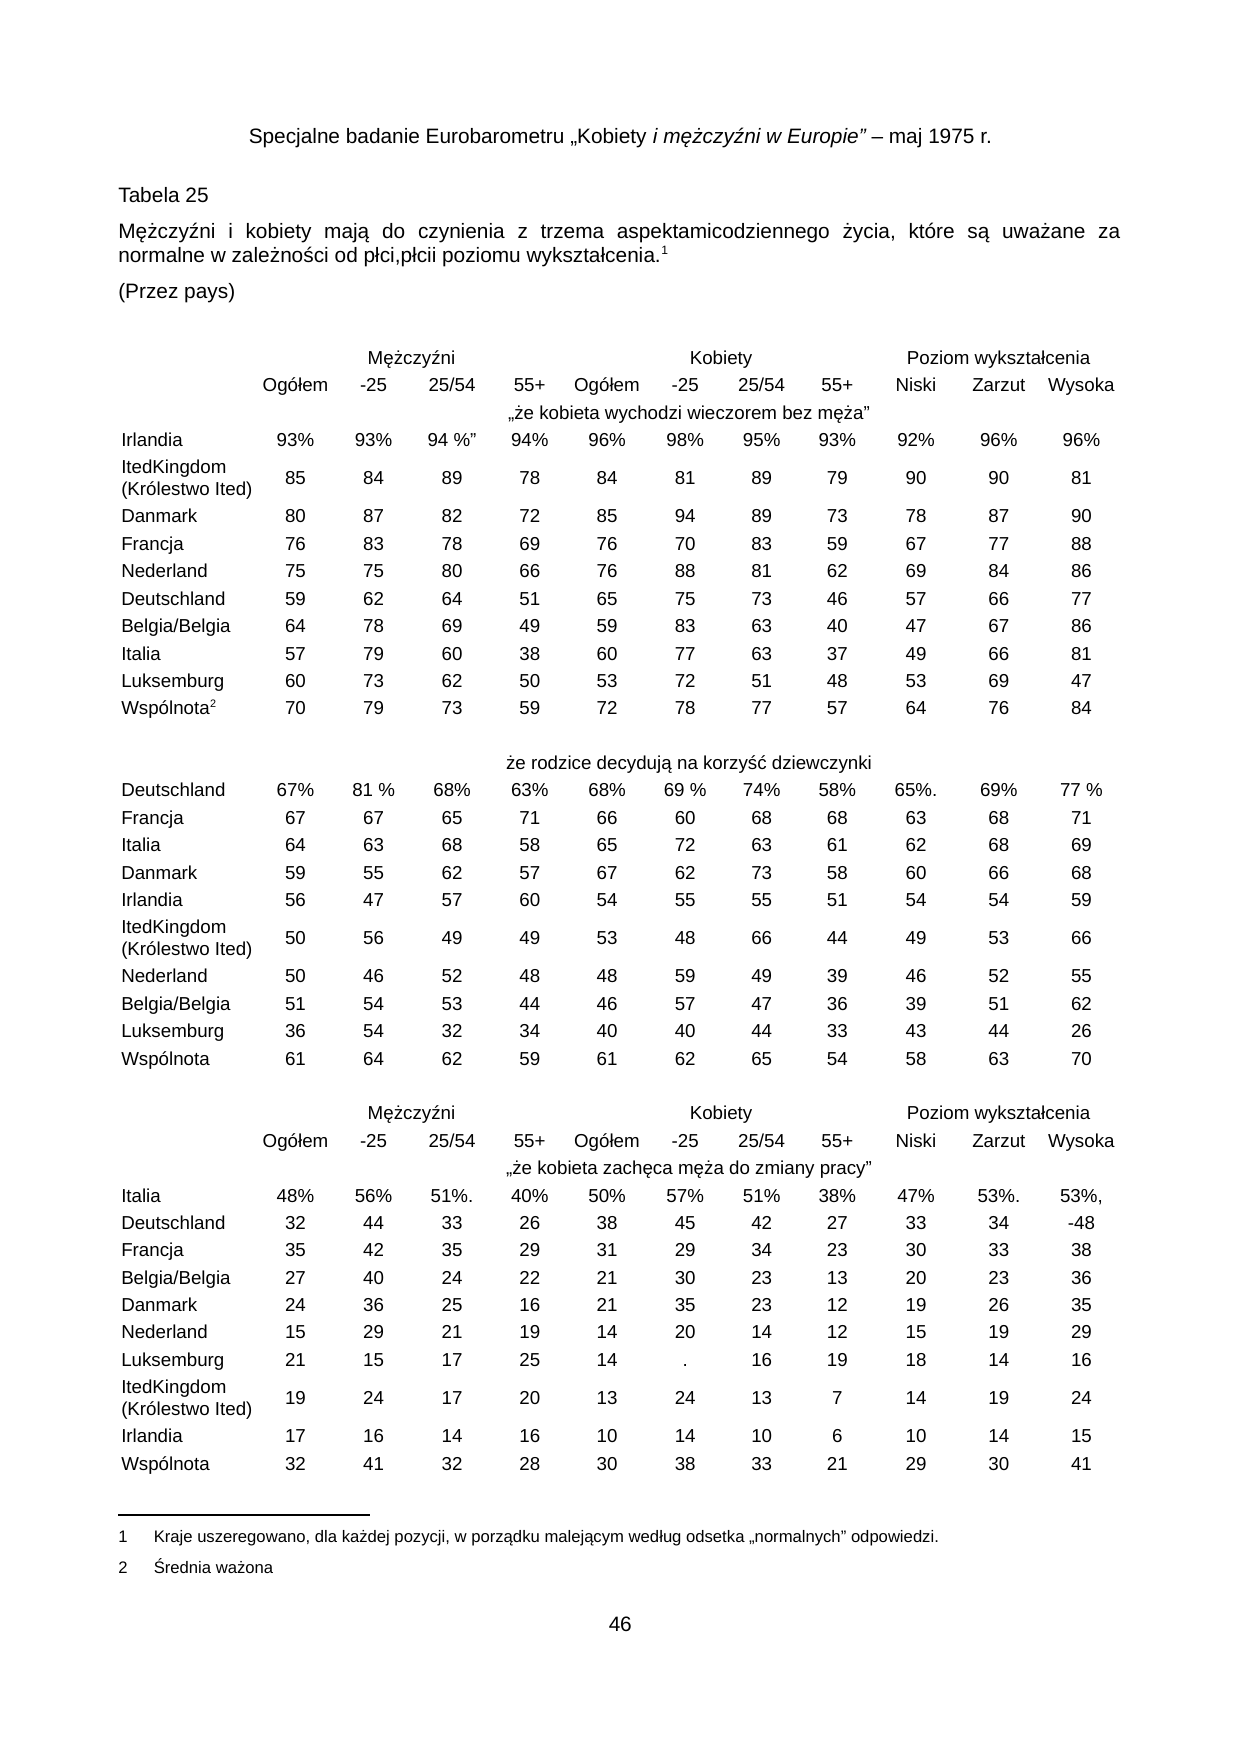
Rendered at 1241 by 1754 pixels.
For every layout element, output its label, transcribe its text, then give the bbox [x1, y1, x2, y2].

table_cell [412, 722, 492, 749]
table_cell 57 [412, 886, 492, 913]
table_cell 47 [1040, 667, 1122, 694]
table_cell 58% [800, 776, 874, 804]
table_cell [492, 1072, 567, 1099]
table_cell 72 [492, 503, 567, 530]
table_cell 72 [567, 694, 647, 722]
table_cell 83 [647, 612, 723, 639]
table_cell 42 [723, 1209, 799, 1236]
table_cell 61 [800, 831, 874, 858]
table_cell 19 [492, 1319, 567, 1346]
table_cell 64 [255, 831, 335, 858]
table_cell 57 [647, 990, 723, 1017]
table_cell 26 [1040, 1017, 1122, 1044]
table_cell [647, 722, 723, 749]
table_cell 54 [335, 990, 412, 1017]
table_cell 85 [567, 503, 647, 530]
table_cell 89 [723, 454, 799, 502]
table_header Poziom wykształcenia [875, 344, 1122, 371]
table_header [118, 344, 255, 371]
table_cell [800, 722, 874, 749]
table_cell Nederland [118, 557, 255, 584]
table_cell [255, 722, 335, 749]
table_cell 41 [1040, 1450, 1122, 1477]
table_cell 15 [255, 1319, 335, 1346]
table_cell 94% [492, 426, 567, 453]
table_cell 65 [567, 831, 647, 858]
table_cell 56 [255, 886, 335, 913]
table_cell 53%, [1040, 1181, 1122, 1209]
table_cell 18 [875, 1346, 957, 1373]
table_cell 70 [1040, 1045, 1122, 1072]
table_cell Wysoka [1040, 371, 1122, 399]
table_cell 73 [412, 694, 492, 722]
table_cell 34 [723, 1236, 799, 1264]
table_cell 73 [335, 667, 412, 694]
table_cell 87 [957, 503, 1040, 530]
table_cell 21 [255, 1346, 335, 1373]
table_cell 76 [957, 694, 1040, 722]
table_cell 81 [723, 557, 799, 584]
table_cell 90 [957, 454, 1040, 502]
table_cell 62 [800, 557, 874, 584]
table_cell 76 [567, 557, 647, 584]
table_cell 86 [1040, 557, 1122, 584]
table_cell 80 [255, 503, 335, 530]
table_cell 14 [957, 1422, 1040, 1449]
table_cell 12 [800, 1291, 874, 1318]
table_cell Belgia/Belgia [118, 1264, 255, 1291]
table_cell 59 [255, 859, 335, 886]
table_cell 25/54 [723, 1127, 799, 1154]
table_cell 52 [412, 962, 492, 990]
table_cell 25 [492, 1346, 567, 1373]
table_cell 77 [723, 694, 799, 722]
table_cell Ogółem [567, 371, 647, 399]
table_cell Luksemburg [118, 1346, 255, 1373]
table_cell [118, 1099, 255, 1127]
table_cell 84 [567, 454, 647, 502]
table_cell 61 [567, 1045, 647, 1072]
table_cell 29 [1040, 1319, 1122, 1346]
table_cell 72 [647, 831, 723, 858]
table_cell 54 [335, 1017, 412, 1044]
table_cell 55 [335, 859, 412, 886]
table_cell Irlandia [118, 1422, 255, 1449]
table_cell 73 [723, 585, 799, 612]
table_cell 49 [412, 913, 492, 962]
table_cell 60 [492, 886, 567, 913]
table_cell ItedKingdom (Królestwo Ited) [118, 1373, 255, 1422]
table_cell 19 [957, 1373, 1040, 1422]
table_cell 66 [957, 585, 1040, 612]
table_cell 24 [335, 1373, 412, 1422]
table_cell 40% [492, 1181, 567, 1209]
table_cell -25 [647, 371, 723, 399]
table_cell 26 [957, 1291, 1040, 1318]
table_cell 70 [647, 530, 723, 557]
table_cell 75 [647, 585, 723, 612]
table_cell 51 [723, 667, 799, 694]
table_cell 38 [647, 1450, 723, 1477]
table_cell 68 [412, 831, 492, 858]
table_cell 20 [875, 1264, 957, 1291]
table_cell 16 [723, 1346, 799, 1373]
table_cell 30 [875, 1236, 957, 1264]
table_cell 49 [723, 962, 799, 990]
table_cell 38% [800, 1181, 874, 1209]
table_cell 37 [800, 639, 874, 667]
table_cell 84 [335, 454, 412, 502]
table_cell 78 [335, 612, 412, 639]
table_cell 63 [875, 804, 957, 831]
table_cell 73 [800, 503, 874, 530]
table_cell [647, 1072, 723, 1099]
table_cell 84 [1040, 694, 1122, 722]
table_cell 33 [875, 1209, 957, 1236]
table_cell 27 [800, 1209, 874, 1236]
table_cell 84 [957, 557, 1040, 584]
table_cell 55+ [800, 1127, 874, 1154]
table_cell Irlandia [118, 426, 255, 453]
table_cell 93% [335, 426, 412, 453]
table_cell 64 [875, 694, 957, 722]
table_cell 57 [875, 585, 957, 612]
table_cell [1040, 1072, 1122, 1099]
table_cell Belgia/Belgia [118, 612, 255, 639]
table_cell 45 [647, 1209, 723, 1236]
table_cell 71 [492, 804, 567, 831]
table_cell 59 [647, 962, 723, 990]
table_cell 58 [875, 1045, 957, 1072]
table_cell 53 [957, 913, 1040, 962]
table_cell [875, 1072, 957, 1099]
table_cell 46 [335, 962, 412, 990]
table_cell 51 [492, 585, 567, 612]
table_cell [875, 722, 957, 749]
table_cell Nederland [118, 1319, 255, 1346]
table_cell Wysoka [1040, 1127, 1122, 1154]
table_cell 54 [957, 886, 1040, 913]
table_cell 65%. [875, 776, 957, 804]
table_cell 22 [492, 1264, 567, 1291]
table_cell Ogółem [255, 371, 335, 399]
table_cell 93% [800, 426, 874, 453]
table_cell 68 [800, 804, 874, 831]
table_cell 44 [723, 1017, 799, 1044]
table_cell 23 [800, 1236, 874, 1264]
table_cell [957, 722, 1040, 749]
table_cell 29 [647, 1236, 723, 1264]
table_cell 96% [567, 426, 647, 453]
table_cell 80 [412, 557, 492, 584]
table_cell 23 [723, 1291, 799, 1318]
table_cell 36 [1040, 1264, 1122, 1291]
table_cell 90 [1040, 503, 1122, 530]
table_cell 63 [723, 612, 799, 639]
table_cell 88 [1040, 530, 1122, 557]
table_cell 33 [412, 1209, 492, 1236]
table_cell 40 [800, 612, 874, 639]
table_cell 35 [1040, 1291, 1122, 1318]
table_cell Ogółem [567, 1127, 647, 1154]
table_cell 63 [723, 831, 799, 858]
table_cell 59 [1040, 886, 1122, 913]
table_cell Danmark [118, 503, 255, 530]
table_cell [723, 722, 799, 749]
table_cell 36 [255, 1017, 335, 1044]
table_cell 78 [647, 694, 723, 722]
table_cell 55 [723, 886, 799, 913]
table_cell 44 [957, 1017, 1040, 1044]
table_cell Luksemburg [118, 1017, 255, 1044]
table_cell 68% [412, 776, 492, 804]
table_cell 24 [647, 1373, 723, 1422]
table_cell 55+ [492, 371, 567, 399]
table_cell 67% [255, 776, 335, 804]
table_cell 16 [492, 1291, 567, 1318]
table_cell 48 [567, 962, 647, 990]
table_cell [118, 722, 255, 749]
table_cell Francja [118, 804, 255, 831]
table_cell 44 [335, 1209, 412, 1236]
table_cell 95% [723, 426, 799, 453]
table_cell 58 [800, 859, 874, 886]
table_cell 32 [255, 1450, 335, 1477]
table_cell 30 [647, 1264, 723, 1291]
table_cell 56% [335, 1181, 412, 1209]
table_cell 54 [875, 886, 957, 913]
table_cell 60 [875, 859, 957, 886]
table_cell 57 [800, 694, 874, 722]
table_cell 77 % [1040, 776, 1122, 804]
table_cell Deutschland [118, 1209, 255, 1236]
table_cell 40 [647, 1017, 723, 1044]
table_cell 44 [492, 990, 567, 1017]
text Mężczyźni i kobiety mają do czynienia z trzema aspektamicodziennego życia, które są uważane za normalne w zależności od płci,płcii poziomu wykształcenia. [118, 219, 1122, 267]
table_cell 59 [492, 1045, 567, 1072]
table_cell 34 [492, 1017, 567, 1044]
table_cell 15 [335, 1346, 412, 1373]
table_cell 59 [800, 530, 874, 557]
table_cell [800, 1072, 874, 1099]
table_cell 14 [647, 1422, 723, 1449]
table_cell 48 [800, 667, 874, 694]
table_cell 48 [492, 962, 567, 990]
table_cell 68% [567, 776, 647, 804]
table_cell 24 [1040, 1373, 1122, 1422]
table_cell [1040, 722, 1122, 749]
table_cell 63 [335, 831, 412, 858]
table_cell 10 [875, 1422, 957, 1449]
table_cell 96% [1040, 426, 1122, 453]
table_cell Italia [118, 639, 255, 667]
table_cell 69 [957, 667, 1040, 694]
table_cell 25/54 [412, 1127, 492, 1154]
table_cell 57 [255, 639, 335, 667]
table_cell 66 [723, 913, 799, 962]
table_cell [118, 749, 255, 776]
table_cell 14 [567, 1346, 647, 1373]
table_cell 66 [957, 859, 1040, 886]
table_cell [118, 1154, 255, 1181]
table_cell Niski [875, 371, 957, 399]
table_cell 56 [335, 913, 412, 962]
table_cell 69 [875, 557, 957, 584]
table_cell 57% [647, 1181, 723, 1209]
table_cell 21 [567, 1264, 647, 1291]
table_cell 19 [800, 1346, 874, 1373]
table_cell 54 [800, 1045, 874, 1072]
table_cell Irlandia [118, 886, 255, 913]
table_cell 55+ [492, 1127, 567, 1154]
table_cell 40 [335, 1264, 412, 1291]
table_cell 38 [492, 639, 567, 667]
table_cell 62 [335, 585, 412, 612]
table_cell 59 [492, 694, 567, 722]
table_cell 62 [412, 667, 492, 694]
table_cell 67 [335, 804, 412, 831]
table_cell 49 [875, 639, 957, 667]
table_cell 12 [800, 1319, 874, 1346]
table_cell Francja [118, 1236, 255, 1264]
table_cell 58 [492, 831, 567, 858]
table_cell 29 [335, 1319, 412, 1346]
table_cell . [647, 1346, 723, 1373]
table_cell 85 [255, 454, 335, 502]
table_cell 49 [492, 913, 567, 962]
table_cell 66 [492, 557, 567, 584]
table_cell Ogółem [255, 1127, 335, 1154]
table_cell 50% [567, 1181, 647, 1209]
table_cell 48 [647, 913, 723, 962]
table_cell 69% [957, 776, 1040, 804]
table_cell 19 [255, 1373, 335, 1422]
table_cell 50 [255, 913, 335, 962]
table_cell 79 [800, 454, 874, 502]
table_cell 29 [492, 1236, 567, 1264]
table_cell [255, 1072, 335, 1099]
table_cell -25 [647, 1127, 723, 1154]
table_cell że rodzice decydują na korzyść dziewczynki [255, 749, 1122, 776]
table_cell 67 [875, 530, 957, 557]
table_cell [118, 1127, 255, 1154]
table_cell Francja [118, 530, 255, 557]
table_cell 25 [412, 1291, 492, 1318]
table_cell Italia [118, 831, 255, 858]
table_cell 47 [875, 612, 957, 639]
table_cell 76 [567, 530, 647, 557]
table_cell 83 [335, 530, 412, 557]
table_cell 94 [647, 503, 723, 530]
table_cell 55 [647, 886, 723, 913]
table_cell 64 [412, 585, 492, 612]
table_cell 57 [492, 859, 567, 886]
table_cell 7 [800, 1373, 874, 1422]
table_cell 16 [1040, 1346, 1122, 1373]
table_cell 60 [647, 804, 723, 831]
table_cell 32 [412, 1017, 492, 1044]
table_cell 21 [412, 1319, 492, 1346]
table_cell 38 [1040, 1236, 1122, 1264]
table_cell 65 [567, 585, 647, 612]
table_cell 14 [567, 1319, 647, 1346]
table_cell 53 [567, 913, 647, 962]
table_cell 53%. [957, 1181, 1040, 1209]
table_cell Kobiety [567, 1099, 874, 1127]
table_cell 62 [1040, 990, 1122, 1017]
table_cell 33 [723, 1450, 799, 1477]
table_cell Italia [118, 1181, 255, 1209]
table_cell 13 [567, 1373, 647, 1422]
table_cell 96% [957, 426, 1040, 453]
table_cell 13 [800, 1264, 874, 1291]
table_cell [118, 1072, 255, 1099]
table_cell Niski [875, 1127, 957, 1154]
table_header Kobiety [567, 344, 874, 371]
table_cell 53 [567, 667, 647, 694]
table_cell 63% [492, 776, 567, 804]
table_cell 55+ [800, 371, 874, 399]
table_cell „że kobieta wychodzi wieczorem bez męża” [255, 399, 1122, 426]
table_cell 81 % [335, 776, 412, 804]
table_cell 20 [647, 1319, 723, 1346]
table_cell 51 [255, 990, 335, 1017]
table_cell 47 [335, 886, 412, 913]
table_cell 69 [412, 612, 492, 639]
table_cell [492, 722, 567, 749]
table_cell 24 [412, 1264, 492, 1291]
table_cell 54 [567, 886, 647, 913]
table_cell 51 [957, 990, 1040, 1017]
table_cell 35 [412, 1236, 492, 1264]
table_cell 19 [957, 1319, 1040, 1346]
table_cell [957, 1072, 1040, 1099]
table_cell 69 [492, 530, 567, 557]
text (Przez pays) [118, 278, 1122, 302]
table_cell ItedKingdom (Królestwo Ited) [118, 454, 255, 502]
table_cell 78 [492, 454, 567, 502]
table_cell [723, 1072, 799, 1099]
table_cell 31 [567, 1236, 647, 1264]
table_cell Danmark [118, 1291, 255, 1318]
table_cell 62 [412, 1045, 492, 1072]
table_cell 68 [723, 804, 799, 831]
table_cell 46 [875, 962, 957, 990]
table_cell 49 [492, 612, 567, 639]
table_cell 28 [492, 1450, 567, 1477]
table_cell 60 [567, 639, 647, 667]
table_cell 14 [957, 1346, 1040, 1373]
table_cell 32 [255, 1209, 335, 1236]
table_cell 63 [957, 1045, 1040, 1072]
table_header Mężczyźni [255, 344, 567, 371]
table_cell 87 [335, 503, 412, 530]
table_cell 53 [412, 990, 492, 1017]
table_cell 35 [255, 1236, 335, 1264]
table_cell 46 [567, 990, 647, 1017]
table_cell 52 [957, 962, 1040, 990]
text Kraje uszeregowano, dla każdej pozycji, w porządku malejącym według odsetka „normalnych” odpowiedzi. [118, 1527, 1122, 1546]
table_cell 32 [412, 1450, 492, 1477]
table_cell 79 [335, 639, 412, 667]
table_cell 81 [1040, 454, 1122, 502]
table_cell 94 %” [412, 426, 492, 453]
table_cell „że kobieta zachęca męża do zmiany pracy” [255, 1154, 1122, 1181]
table_cell 93% [255, 426, 335, 453]
table_cell [567, 1072, 647, 1099]
table_cell 68 [957, 804, 1040, 831]
table_cell 17 [412, 1346, 492, 1373]
table_cell 42 [335, 1236, 412, 1264]
table_cell 66 [1040, 913, 1122, 962]
table_cell 20 [492, 1373, 567, 1422]
table_cell 69 [1040, 831, 1122, 858]
table_cell 79 [335, 694, 412, 722]
table_cell 68 [1040, 859, 1122, 886]
table_cell 41 [335, 1450, 412, 1477]
table_cell 23 [723, 1264, 799, 1291]
table_cell 38 [567, 1209, 647, 1236]
table_cell [335, 722, 412, 749]
table_cell 75 [335, 557, 412, 584]
table_cell Mężczyźni [255, 1099, 567, 1127]
table_cell 48% [255, 1181, 335, 1209]
table_cell [335, 1072, 412, 1099]
table_cell 51%. [412, 1181, 492, 1209]
table_cell 15 [1040, 1422, 1122, 1449]
table_cell 46 [800, 585, 874, 612]
table_cell -25 [335, 1127, 412, 1154]
table_cell 78 [412, 530, 492, 557]
table_cell 62 [412, 859, 492, 886]
table_cell 33 [957, 1236, 1040, 1264]
table_cell 98% [647, 426, 723, 453]
table_cell 61 [255, 1045, 335, 1072]
table_cell 10 [567, 1422, 647, 1449]
table_cell Deutschland [118, 585, 255, 612]
table_cell 51% [723, 1181, 799, 1209]
table_cell 16 [335, 1422, 412, 1449]
table_cell 26 [492, 1209, 567, 1236]
table_cell Wspólnota [118, 1045, 255, 1072]
table_cell 77 [647, 639, 723, 667]
table_cell 83 [723, 530, 799, 557]
table_cell 74% [723, 776, 799, 804]
table_cell Luksemburg [118, 667, 255, 694]
table_cell 34 [957, 1209, 1040, 1236]
table_cell 76 [255, 530, 335, 557]
table_cell 10 [723, 1422, 799, 1449]
table_cell 70 [255, 694, 335, 722]
table_cell 50 [492, 667, 567, 694]
table_cell 40 [567, 1017, 647, 1044]
table_cell 65 [723, 1045, 799, 1072]
table_cell Wspólnota [118, 1450, 255, 1477]
table_cell 77 [1040, 585, 1122, 612]
table_cell 51 [800, 886, 874, 913]
table_cell 65 [412, 804, 492, 831]
table_cell -48 [1040, 1209, 1122, 1236]
table_cell 14 [412, 1422, 492, 1449]
table_cell 49 [875, 913, 957, 962]
table_cell 78 [875, 503, 957, 530]
table_cell 13 [723, 1373, 799, 1422]
table_cell Poziom wykształcenia [875, 1099, 1122, 1127]
table_cell 90 [875, 454, 957, 502]
table_cell Danmark [118, 859, 255, 886]
table_cell 21 [800, 1450, 874, 1477]
table_cell 39 [800, 962, 874, 990]
table_cell Zarzut [957, 371, 1040, 399]
table_cell 47% [875, 1181, 957, 1209]
table_cell 36 [800, 990, 874, 1017]
table_cell 29 [875, 1450, 957, 1477]
table_cell 60 [412, 639, 492, 667]
table_cell 64 [255, 612, 335, 639]
table_cell 60 [255, 667, 335, 694]
table_cell 63 [723, 639, 799, 667]
table_cell 69 % [647, 776, 723, 804]
table_cell 82 [412, 503, 492, 530]
table_cell 89 [412, 454, 492, 502]
table_cell 62 [647, 1045, 723, 1072]
table_cell -25 [335, 371, 412, 399]
table_cell 33 [800, 1017, 874, 1044]
table_cell 68 [957, 831, 1040, 858]
table_cell [118, 371, 255, 399]
table_cell Nederland [118, 962, 255, 990]
table_cell 44 [800, 913, 874, 962]
table_cell [567, 722, 647, 749]
table_cell ItedKingdom (Królestwo Ited) [118, 913, 255, 962]
table_cell 25/54 [412, 371, 492, 399]
table_cell Deutschland [118, 776, 255, 804]
table_cell 55 [1040, 962, 1122, 990]
table_cell 73 [723, 859, 799, 886]
table_cell 59 [255, 585, 335, 612]
table_cell 47 [723, 990, 799, 1017]
table_cell 67 [957, 612, 1040, 639]
table_cell 30 [567, 1450, 647, 1477]
table_cell 72 [647, 667, 723, 694]
table_cell 77 [957, 530, 1040, 557]
table_cell 23 [957, 1264, 1040, 1291]
table_cell 53 [875, 667, 957, 694]
table_cell [412, 1072, 492, 1099]
table_cell 39 [875, 990, 957, 1017]
table_cell 43 [875, 1017, 957, 1044]
table_cell 15 [875, 1319, 957, 1346]
table_cell 14 [875, 1373, 957, 1422]
table_cell 16 [492, 1422, 567, 1449]
table_cell Belgia/Belgia [118, 990, 255, 1017]
table_cell 21 [567, 1291, 647, 1318]
table_cell 66 [567, 804, 647, 831]
table_cell 71 [1040, 804, 1122, 831]
table_cell 75 [255, 557, 335, 584]
table_cell [118, 399, 255, 426]
table_cell 14 [723, 1319, 799, 1346]
table_cell 67 [255, 804, 335, 831]
table_cell 62 [875, 831, 957, 858]
table_cell Zarzut [957, 1127, 1040, 1154]
table_cell 62 [647, 859, 723, 886]
table_cell 30 [957, 1450, 1040, 1477]
table_cell 66 [957, 639, 1040, 667]
table_cell 36 [335, 1291, 412, 1318]
table_cell 27 [255, 1264, 335, 1291]
table_cell 19 [875, 1291, 957, 1318]
table_cell 92% [875, 426, 957, 453]
table_cell 81 [647, 454, 723, 502]
table_cell 67 [567, 859, 647, 886]
text Tabela 25 [118, 183, 1122, 207]
table_cell 86 [1040, 612, 1122, 639]
table_cell 64 [335, 1045, 412, 1072]
table_cell 59 [567, 612, 647, 639]
table_cell 17 [412, 1373, 492, 1422]
table_cell 17 [255, 1422, 335, 1449]
table_cell 50 [255, 962, 335, 990]
table_cell 24 [255, 1291, 335, 1318]
table_cell 35 [647, 1291, 723, 1318]
table_cell 89 [723, 503, 799, 530]
table_cell 88 [647, 557, 723, 584]
table_cell Wspólnota [118, 694, 255, 722]
table_cell 25/54 [723, 371, 799, 399]
table_cell 81 [1040, 639, 1122, 667]
table_cell 6 [800, 1422, 874, 1449]
